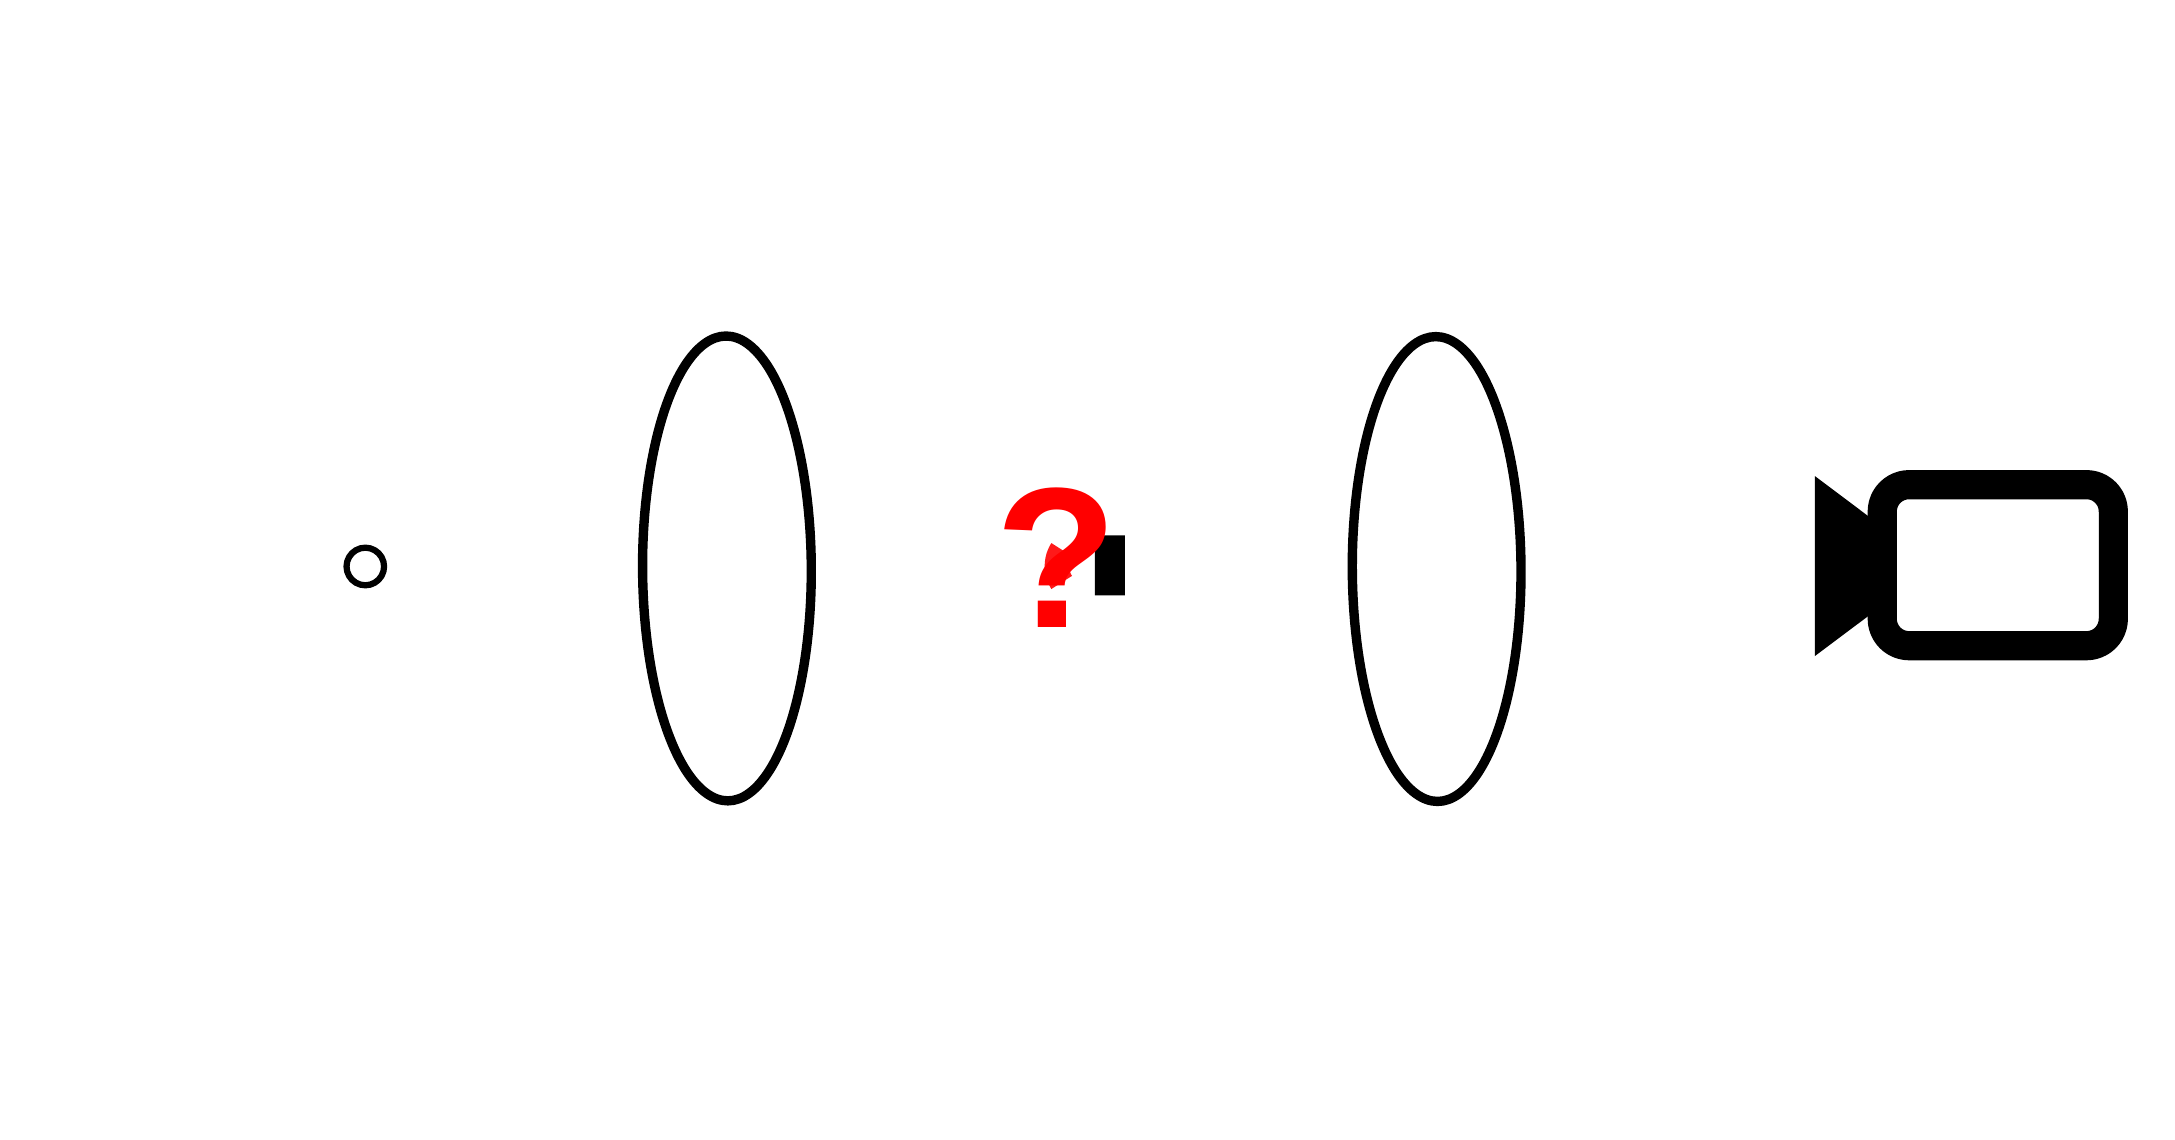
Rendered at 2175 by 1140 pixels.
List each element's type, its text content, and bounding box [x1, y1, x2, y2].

text_box ? [951, 438, 1162, 677]
text_box [642, 0, 1747, 1140]
text_box [1882, 484, 2114, 646]
text_box [1814, 476, 1875, 657]
